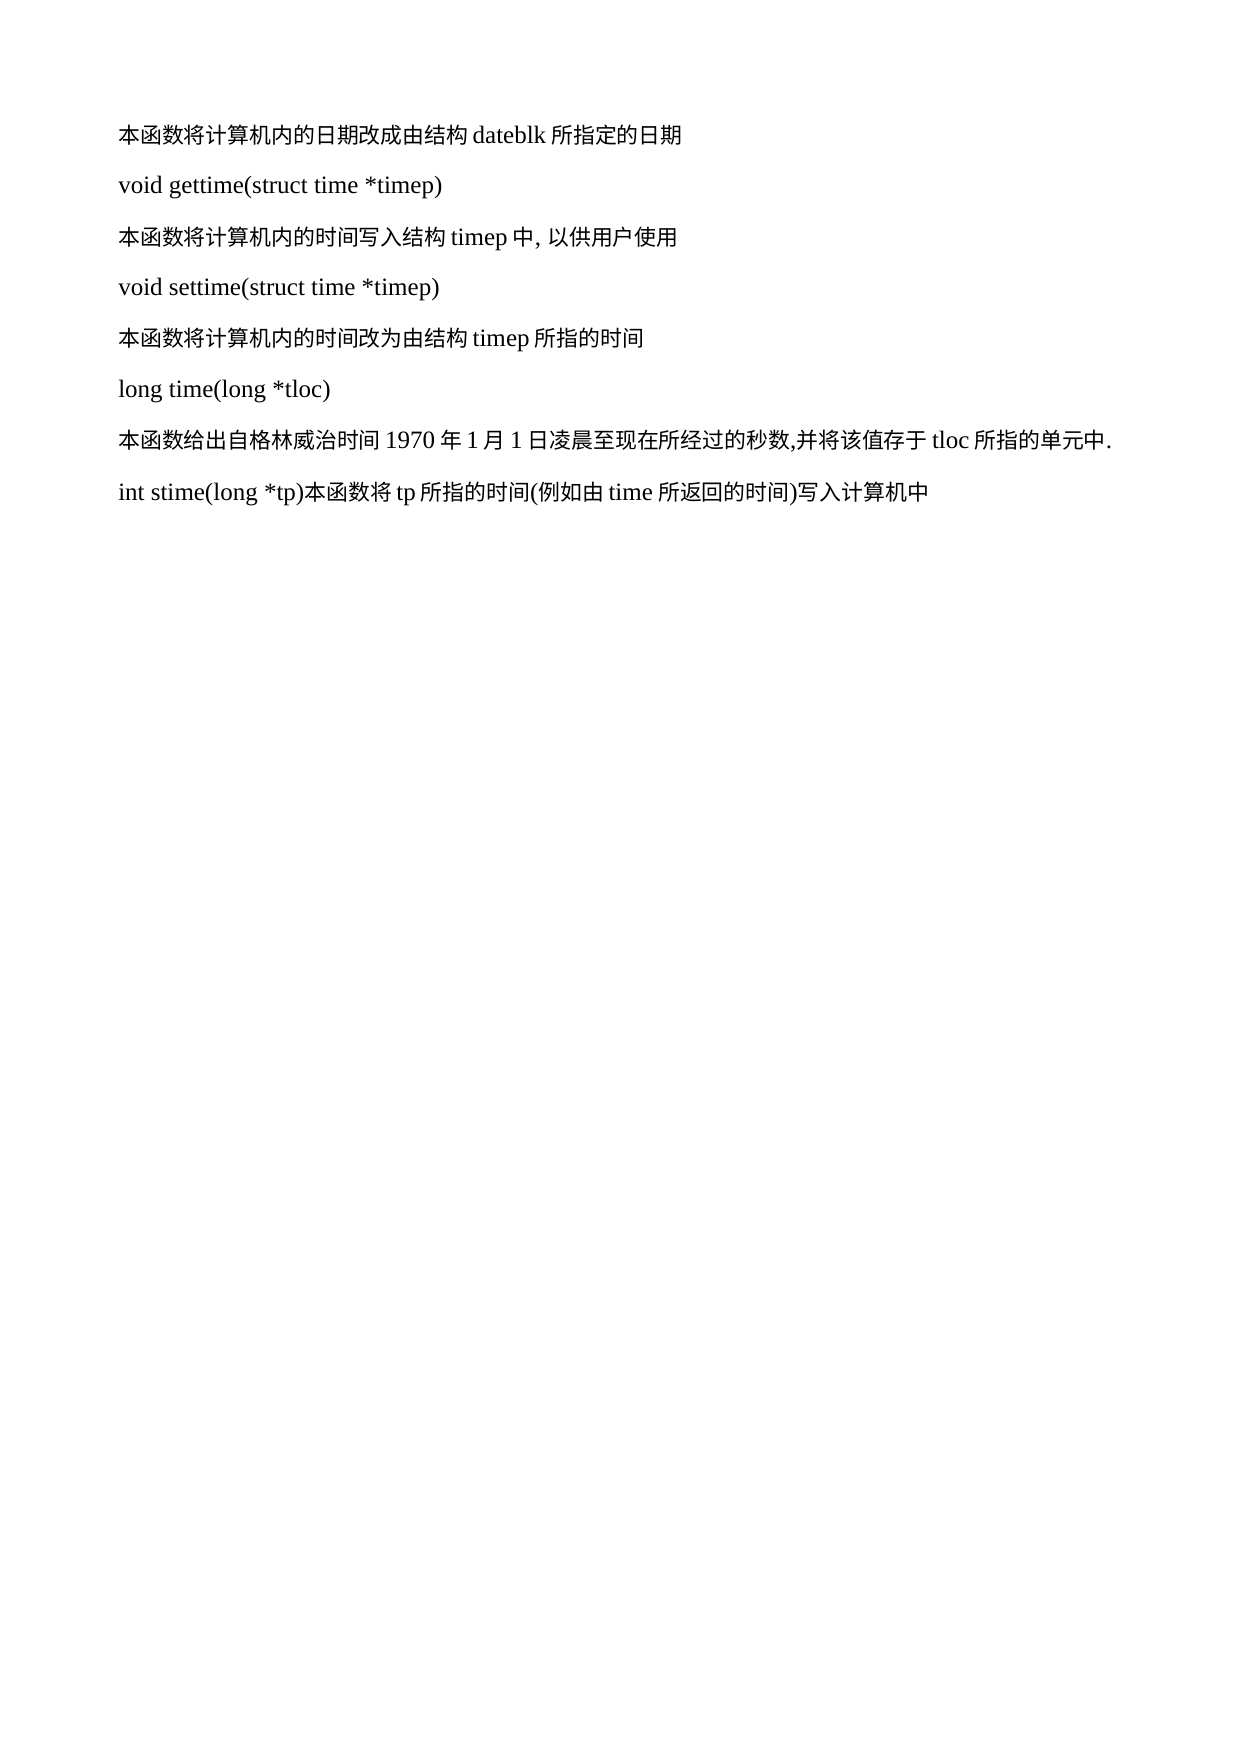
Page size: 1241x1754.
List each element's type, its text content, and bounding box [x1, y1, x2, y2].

text void settime(struct time *timep) [118, 272, 1122, 301]
text void gettime(struct time *timep) [118, 171, 1122, 199]
text long time(long *tloc) [118, 374, 1122, 402]
text int stime(long *tp)本函数将tp所指的时间(例如由time所返回的时间)写入计算机中 [118, 475, 1122, 507]
text 本函数将计算机内的时间改为由结构timep所指的时间 [118, 321, 1122, 353]
text 本函数将计算机内的时间写入结构timep中, 以供用户使用 [118, 220, 1122, 251]
text 本函数给出自格林威治时间1970年1月1日凌晨至现在所经过的秒数,并将该值存于tloc所指的单元中. [118, 423, 1122, 454]
text 本函数将计算机内的日期改成由结构dateblk所指定的日期 [118, 118, 1122, 150]
